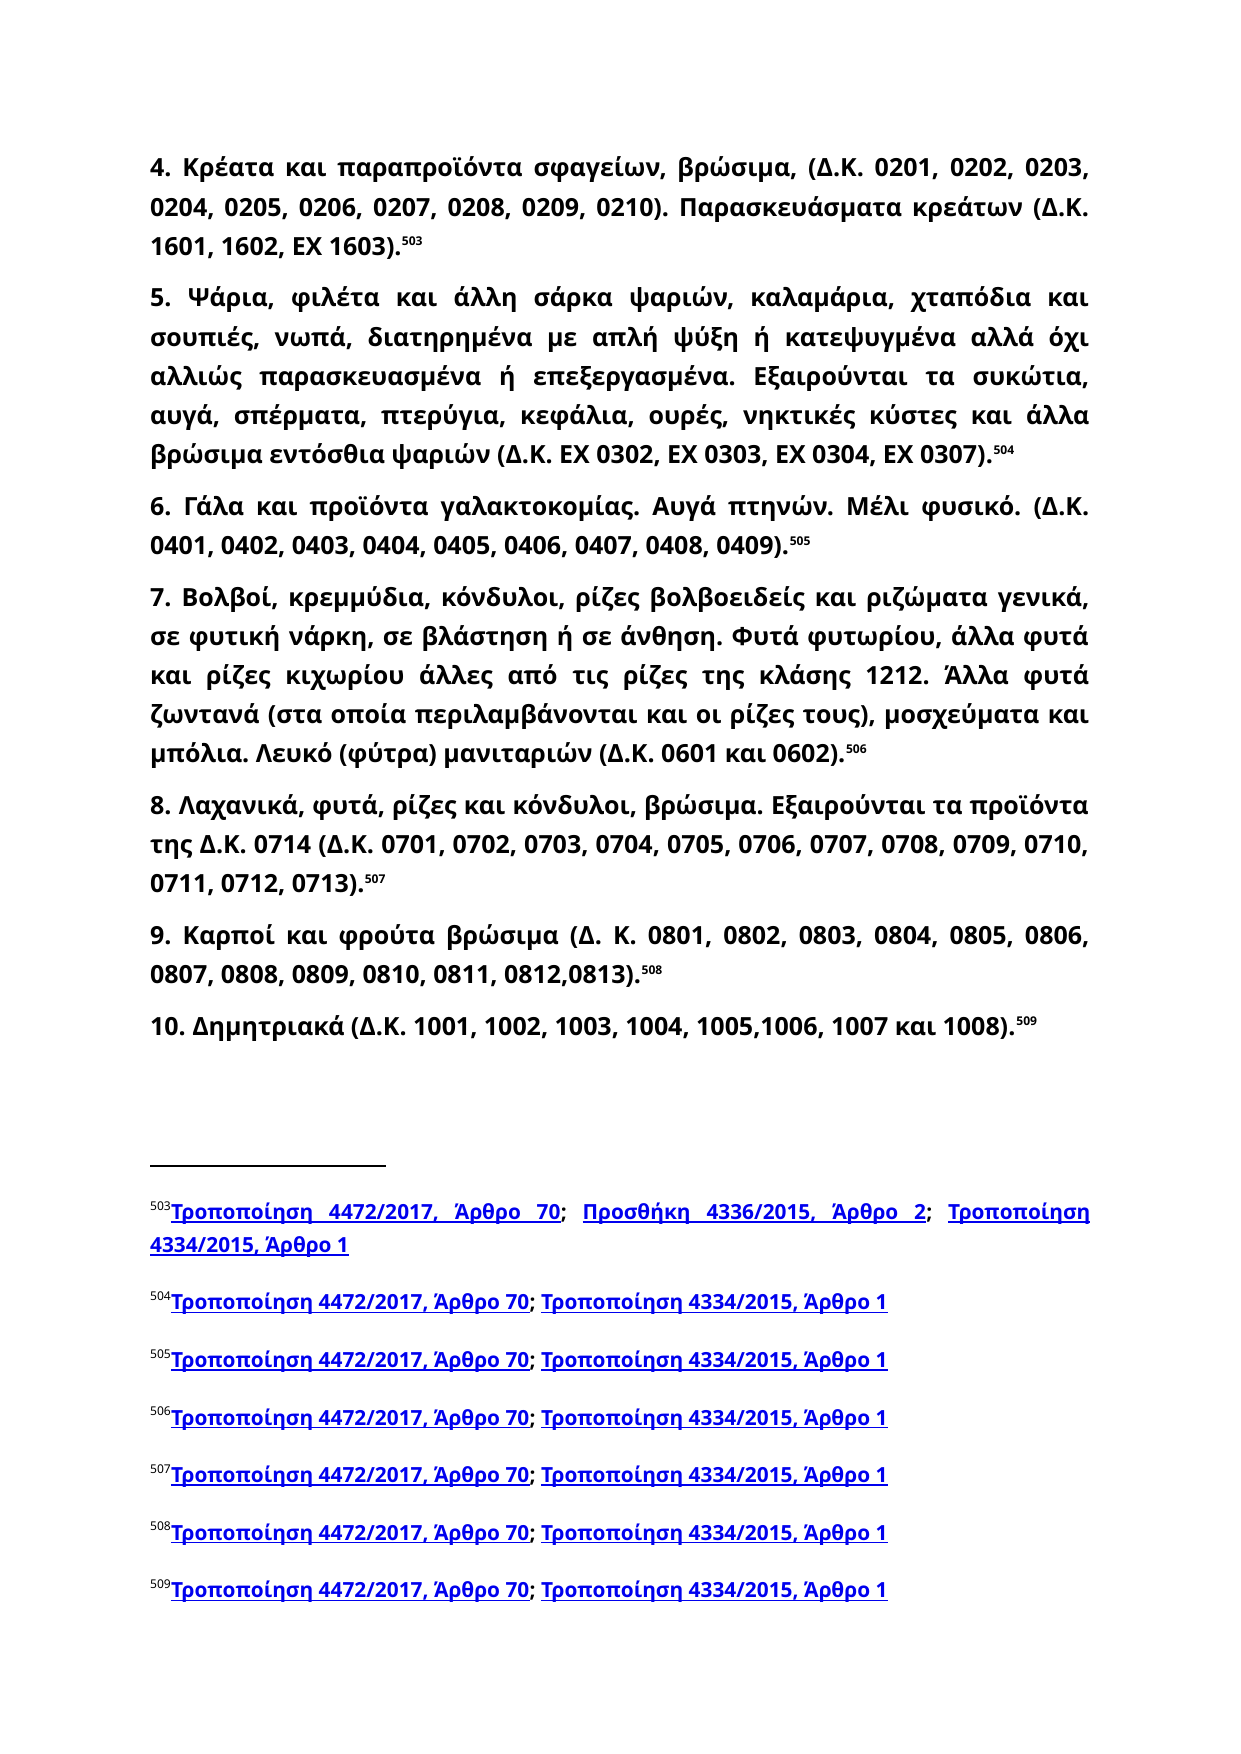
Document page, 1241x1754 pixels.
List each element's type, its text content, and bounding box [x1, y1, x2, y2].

text 6. Γάλα και προϊόντα γαλακτοκομίας. Αυγά πτηνών. Μέλι φυσικό. (Δ.Κ. 0401, 0402, 0403, 0404, 0405, 0406, 0407, 0408, 0409). [150, 488, 1090, 562]
text Τροποποίηση 4472/2017, Άρθρο 70; Προσθήκη 4336/2015, Άρθρο 2; Τροποποίηση 4334/2015, Άρθρο 1 [150, 1197, 1090, 1258]
text 5. Ψάρια, φιλέτα και άλλη σάρκα ψαριών, καλαμάρια, χταπόδια και σουπιές, νωπά, διατηρημένα με απλή ψύξη ή κατεψυγμένα αλλά όχι αλλιώς παρασκευασμένα ή επεξεργασμένα. Εξαιρούνται τα συκώτια, αυγά, σπέρματα, πτερύγια, κεφάλια, ουρές, νηκτικές κύστες και άλλα βρώσιμα εντόσθια ψαριών (Δ.Κ. ΕΧ 0302, ΕΧ 0303, ΕΧ 0304, ΕΧ 0307). [150, 280, 1090, 471]
text 9. Καρποί και φρούτα βρώσιμα (Δ. Κ. 0801, 0802, 0803, 0804, 0805, 0806, 0807, 0808, 0809, 0810, 0811, 0812,0813). [150, 917, 1090, 991]
text Τροποποίηση 4472/2017, Άρθρο 70; Τροποποίηση 4334/2015, Άρθρο 1 [150, 1287, 1090, 1316]
text 8. Λαχανικά, φυτά, ρίζες και κόνδυλοι, βρώσιμα. Εξαιρούνται τα προϊόντα της Δ.Κ. 0714 (Δ.Κ. 0701, 0702, 0703, 0704, 0705, 0706, 0707, 0708, 0709, 0710, 0711, 0712, 0713). [150, 787, 1090, 900]
text Τροποποίηση 4472/2017, Άρθρο 70; Τροποποίηση 4334/2015, Άρθρο 1 [150, 1576, 1090, 1604]
text Τροποποίηση 4472/2017, Άρθρο 70; Τροποποίηση 4334/2015, Άρθρο 1 [150, 1460, 1090, 1489]
text Τροποποίηση 4472/2017, Άρθρο 70; Τροποποίηση 4334/2015, Άρθρο 1 [150, 1403, 1090, 1431]
text 4. Κρέατα και παραπροϊόντα σφαγείων, βρώσιμα, (Δ.Κ. 0201, 0202, 0203, 0204, 0205, 0206, 0207, 0208, 0209, 0210). Παρασκευάσματα κρεάτων (Δ.Κ. 1601, 1602, ΕΧ 1603). [150, 150, 1090, 262]
text Τροποποίηση 4472/2017, Άρθρο 70; Τροποποίηση 4334/2015, Άρθρο 1 [150, 1345, 1090, 1373]
text Τροποποίηση 4472/2017, Άρθρο 70; Τροποποίηση 4334/2015, Άρθρο 1 [150, 1518, 1090, 1546]
text 10. Δημητριακά (Δ.Κ. 1001, 1002, 1003, 1004, 1005,1006, 1007 και 1008). [150, 1008, 1090, 1042]
text 7. Βολβοί, κρεμμύδια, κόνδυλοι, ρίζες βολβοειδείς και ριζώματα γενικά, σε φυτική νάρκη, σε βλάστηση ή σε άνθηση. Φυτά φυτωρίου, άλλα φυτά και ρίζες κιχωρίου άλλες από τις ρίζες της κλάσης 1212. Άλλα φυτά ζωντανά (στα οποία περιλαμβάνονται και οι ρίζες τους), μοσχεύματα και μπόλια. Λευκό (φύτρα) μανιταριών (Δ.Κ. 0601 και 0602). [150, 579, 1090, 770]
